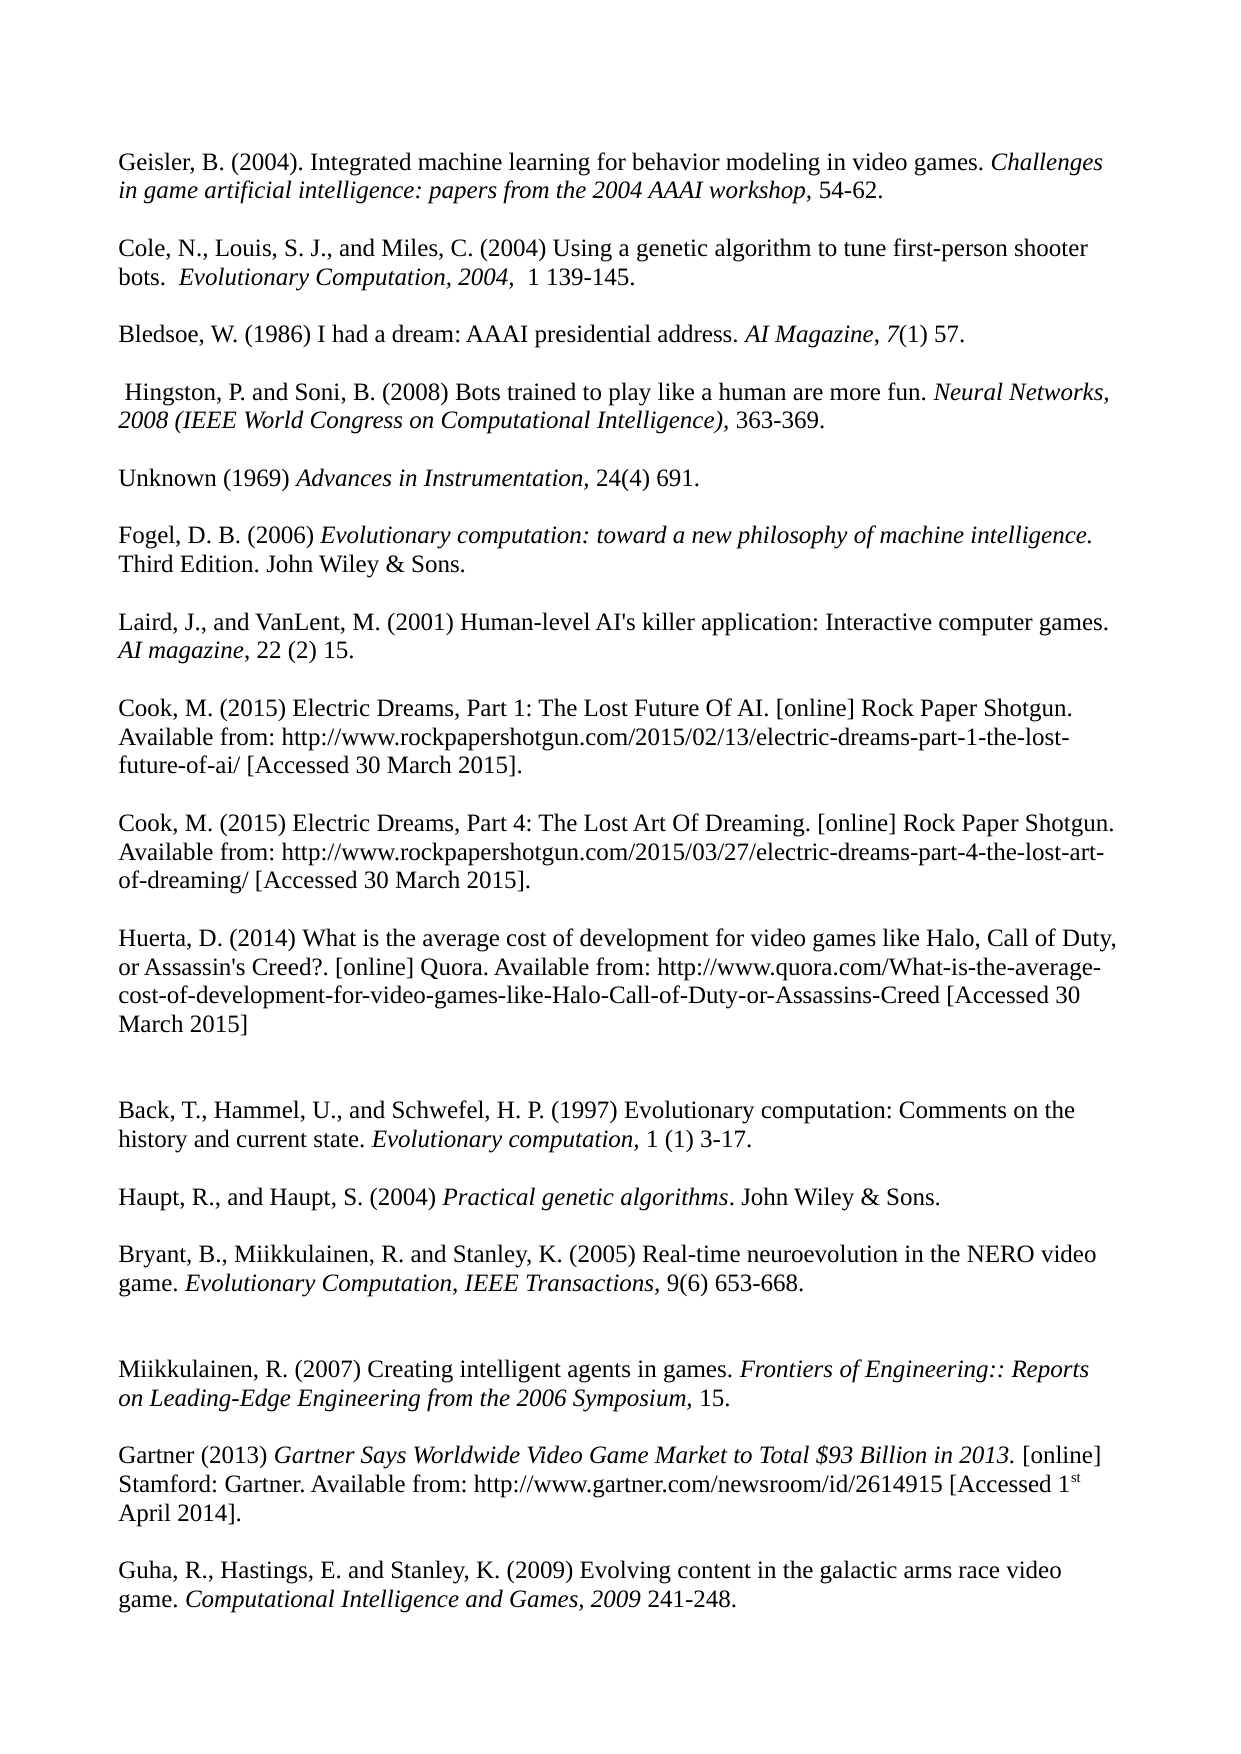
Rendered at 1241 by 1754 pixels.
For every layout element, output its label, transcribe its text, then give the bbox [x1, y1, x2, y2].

text Cole, N., Louis, S. J., and Miles, C. (2004) Using a genetic algorithm to tune first-person shooter bots. Evolutionary Computation, 2004, 1 139-145. [118, 233, 1122, 291]
text Cook, M. (2015) Electric Dreams, Part 1: The Lost Future Of AI. [online] Rock Paper Shotgun. Available from: http://www.rockpapershotgun.com/2015/02/13/electric-dreams-part-1-the-lost-future-of-ai/ [Accessed 30 March 2015]. [118, 693, 1122, 779]
text Bryant, B., Miikkulainen, R. and Stanley, K. (2005) Real-time neuroevolution in the NERO video game. Evolutionary Computation, IEEE Transactions, 9(6) 653-668. [118, 1239, 1122, 1297]
text Laird, J., and VanLent, M. (2001) Human-level AI's killer application: Interactive computer games. AI magazine, 22 (2) 15. [118, 607, 1122, 664]
text Bledsoe, W. (1986) I had a dream: AAAI presidential address. AI Magazine, 7(1) 57. [118, 319, 1122, 348]
text Miikkulainen, R. (2007) Creating intelligent agents in games. Frontiers of Engineering:: Reports on Leading-Edge Engineering from the 2006 Symposium, 15. [118, 1354, 1122, 1412]
text Huerta, D. (2014) What is the average cost of development for video games like Halo, Call of Duty, or Assassin's Creed?. [online] Quora. Available from: http://www.quora.com/What-is-the-average-cost-of-development-for-video-games-like-Halo-Call-of-Duty-or-Assassins-Creed [Accessed 30 March 2015] [118, 923, 1122, 1038]
text Unknown (1969) Advances in Instrumentation, 24(4) 691. [118, 463, 1122, 492]
text Back, T., Hammel, U., and Schwefel, H. P. (1997) Evolutionary computation: Comments on the history and current state. Evolutionary computation, 1 (1) 3-17. [118, 1096, 1122, 1153]
text Hingston, P. and Soni, B. (2008) Bots trained to play like a human are more fun. Neural Networks, 2008 (IEEE World Congress on Computational Intelligence), 363-369. [118, 377, 1122, 434]
text Cook, M. (2015) Electric Dreams, Part 4: The Lost Art Of Dreaming. [online] Rock Paper Shotgun. Available from: http://www.rockpapershotgun.com/2015/03/27/electric-dreams-part-4-the-lost-art-of-dreaming/ [Accessed 30 March 2015]. [118, 808, 1122, 894]
text Gartner (2013) Gartner Says Worldwide Video Game Market to Total $93 Billion in 2013. [online] Stamford: Gartner. Available from: http://www.gartner.com/newsroom/id/2614915 [Accessed 1st April 2014]. [118, 1441, 1122, 1527]
text Geisler, B. (2004). Integrated machine learning for behavior modeling in video games. Challenges in game artificial intelligence: papers from the 2004 AAAI workshop, 54-62. [118, 147, 1122, 204]
text Fogel, D. B. (2006) Evolutionary computation: toward a new philosophy of machine intelligence. Third Edition. John Wiley & Sons. [118, 521, 1122, 578]
text Haupt, R., and Haupt, S. (2004) Practical genetic algorithms. John Wiley & Sons. [118, 1182, 1122, 1211]
text Guha, R., Hastings, E. and Stanley, K. (2009) Evolving content in the galactic arms race video game. Computational Intelligence and Games, 2009 241-248. [118, 1556, 1122, 1613]
